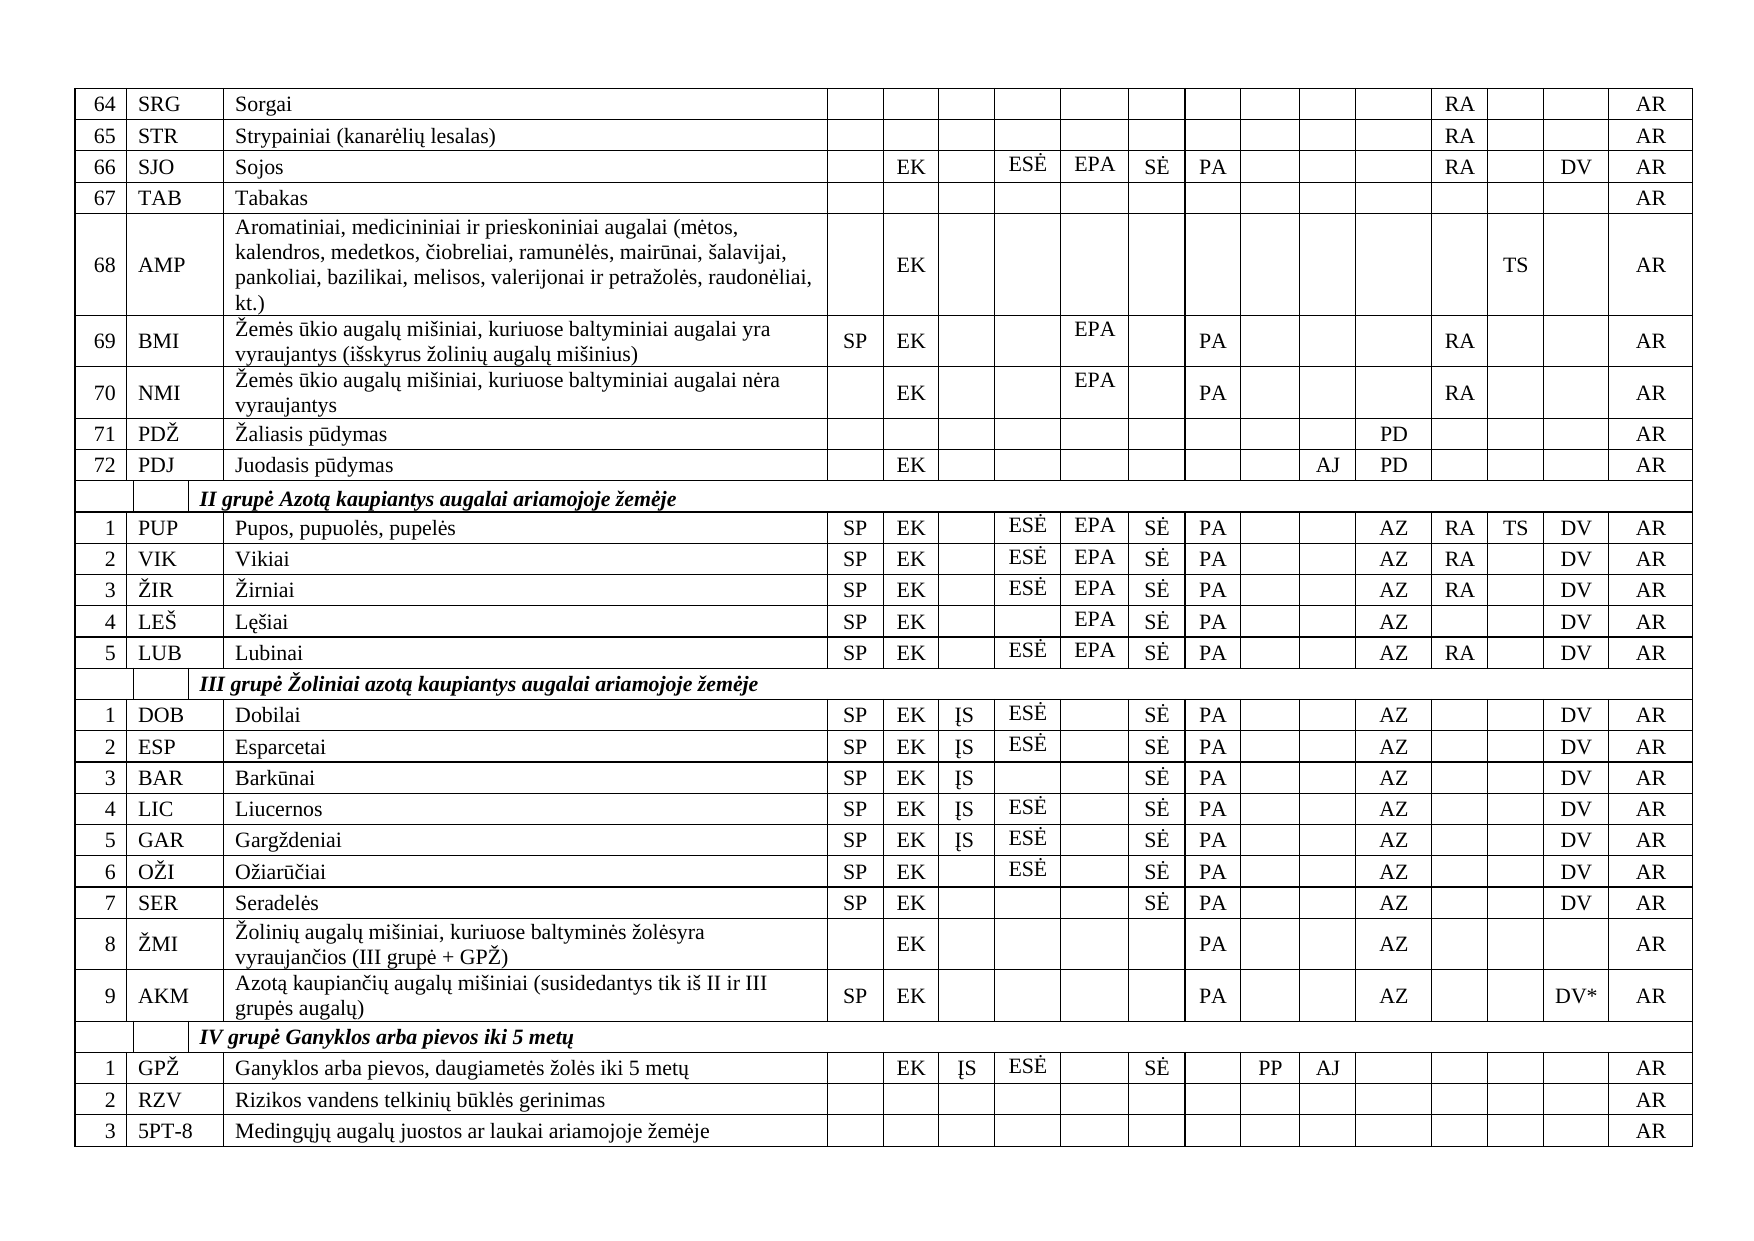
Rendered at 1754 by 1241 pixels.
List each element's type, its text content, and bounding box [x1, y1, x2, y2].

table_cell AKM [127, 970, 223, 1021]
table_cell [1356, 89, 1431, 119]
table_cell 3 [76, 763, 126, 793]
table_cell 2 [76, 1084, 126, 1114]
table_cell [995, 970, 1060, 1021]
table_cell [1186, 214, 1240, 315]
table_cell 1 [76, 700, 126, 730]
table_cell [995, 1115, 1060, 1146]
table_cell AR [1609, 700, 1692, 730]
table_cell [1241, 450, 1299, 480]
table_cell [1186, 419, 1240, 449]
table_cell [1544, 214, 1608, 315]
table_cell [1241, 513, 1299, 543]
table_cell [1544, 367, 1608, 418]
table_cell [939, 1084, 994, 1114]
table_cell DV [1544, 856, 1608, 886]
table_cell [1432, 1115, 1487, 1146]
table_cell [1488, 970, 1543, 1021]
table_cell 1 [76, 513, 126, 543]
table_cell [828, 183, 883, 213]
table_cell [1300, 919, 1355, 969]
table_cell AR [1609, 513, 1692, 543]
table_cell [1300, 606, 1355, 636]
table_cell ĮS [939, 825, 994, 855]
table_cell PDJ [127, 450, 223, 480]
table_cell 72 [76, 450, 126, 480]
table_cell [1241, 316, 1299, 366]
table_cell SĖ [1129, 544, 1184, 574]
table_cell RA [1432, 316, 1487, 366]
table_cell [1061, 794, 1128, 824]
table_cell SĖ [1129, 888, 1184, 918]
table_cell LUB [127, 638, 223, 668]
table_cell Azotą kaupiančių augalų mišiniai (susidedantys tik iš II ir III grupės augalų) [224, 970, 827, 1021]
table_cell [1356, 1084, 1431, 1114]
table_cell [134, 669, 188, 699]
table_cell AR [1609, 120, 1692, 150]
table_cell DV [1544, 888, 1608, 918]
table_cell PD [1356, 419, 1431, 449]
table_cell [1488, 856, 1543, 886]
table_cell Žemės ūkio augalų mišiniai, kuriuose baltyminiai augalai yra vyraujantys (išskyrus žolinių augalų mišinius) [224, 316, 827, 366]
table_cell [995, 367, 1060, 418]
table_cell [995, 183, 1060, 213]
table_cell AR [1609, 825, 1692, 855]
table_cell [1300, 970, 1355, 1021]
table_cell AR [1609, 856, 1692, 886]
table_cell DV [1544, 513, 1608, 543]
table_cell [76, 481, 133, 511]
table_cell SĖ [1129, 731, 1184, 761]
table_cell [1544, 316, 1608, 366]
table_cell AZ [1356, 794, 1431, 824]
table_cell AZ [1356, 606, 1431, 636]
table_cell RA [1432, 151, 1487, 182]
table_cell Barkūnai [224, 763, 827, 793]
table_cell [1241, 544, 1299, 574]
table_cell [1300, 544, 1355, 574]
table_cell EPA [1061, 513, 1128, 543]
table_cell ĮS [939, 794, 994, 824]
table_cell AZ [1356, 638, 1431, 668]
table_cell [1186, 1053, 1240, 1083]
table_cell AR [1609, 89, 1692, 119]
table_cell [1061, 888, 1128, 918]
table_cell [1129, 89, 1184, 119]
table_cell 64 [76, 89, 126, 119]
table_cell ESĖ [995, 513, 1060, 543]
table_cell [1432, 700, 1487, 730]
table_cell DV* [1544, 970, 1608, 1021]
table_cell DV [1544, 763, 1608, 793]
table_cell ESP [127, 731, 223, 761]
table_cell [1544, 1053, 1608, 1083]
table_cell [1432, 763, 1487, 793]
table_cell Medingųjų augalų juostos ar laukai ariamojoje žemėje [224, 1115, 827, 1146]
table_cell [1356, 367, 1431, 418]
table_cell ESĖ [995, 575, 1060, 605]
table_cell [1300, 638, 1355, 668]
table_cell [1129, 450, 1184, 480]
table_cell [1488, 1084, 1543, 1114]
table_cell [1129, 367, 1184, 418]
table_cell [1432, 970, 1487, 1021]
table_cell [1241, 638, 1299, 668]
table_cell RA [1432, 120, 1487, 150]
table_cell RZV [127, 1084, 223, 1114]
table_cell AZ [1356, 888, 1431, 918]
table_cell [1432, 731, 1487, 761]
table_cell [828, 419, 883, 449]
table_cell [1241, 794, 1299, 824]
table_cell [828, 120, 883, 150]
table_cell DV [1544, 731, 1608, 761]
table_cell TS [1488, 214, 1543, 315]
table_cell ĮS [939, 731, 994, 761]
table_cell SP [828, 888, 883, 918]
table_cell [995, 450, 1060, 480]
table_cell [1061, 450, 1128, 480]
table_cell TAB [127, 183, 223, 213]
table_cell 68 [76, 214, 126, 315]
table_cell Liucernos [224, 794, 827, 824]
table_cell PUP [127, 513, 223, 543]
table_cell [1432, 450, 1487, 480]
table_cell [1061, 1084, 1128, 1114]
table_cell [939, 513, 994, 543]
table_cell [134, 1022, 188, 1052]
table_cell 70 [76, 367, 126, 418]
table_cell NMI [127, 367, 223, 418]
table_cell [1488, 1115, 1543, 1146]
table_cell EK [884, 450, 938, 480]
table_cell RA [1432, 575, 1487, 605]
table_cell EK [884, 606, 938, 636]
table_cell 4 [76, 606, 126, 636]
table_cell AR [1609, 151, 1692, 182]
table_cell PP [1241, 1053, 1299, 1083]
table_cell [995, 763, 1060, 793]
table_cell [1241, 120, 1299, 150]
table_cell ESĖ [995, 638, 1060, 668]
table_cell [1241, 214, 1299, 315]
table_cell [1300, 120, 1355, 150]
table_cell SĖ [1129, 856, 1184, 886]
table_cell SĖ [1129, 638, 1184, 668]
table_cell [1432, 825, 1487, 855]
table_cell [1300, 794, 1355, 824]
table_cell [1129, 1115, 1184, 1146]
table_cell SJO [127, 151, 223, 182]
table_cell EK [884, 575, 938, 605]
table_cell AR [1609, 1053, 1692, 1083]
table_cell 71 [76, 419, 126, 449]
table_cell AR [1609, 367, 1692, 418]
table_cell EK [884, 794, 938, 824]
table_cell [1241, 888, 1299, 918]
table_cell [1241, 419, 1299, 449]
table_cell [1432, 919, 1487, 969]
table_cell II grupė Azotą kaupiantys augalai ariamojoje žemėje [189, 481, 1692, 511]
table_cell [1488, 638, 1543, 668]
table_cell PA [1186, 513, 1240, 543]
table_cell [1488, 919, 1543, 969]
table_cell SP [828, 575, 883, 605]
table_cell [1129, 919, 1184, 969]
table_cell [884, 1115, 938, 1146]
table_cell [1300, 513, 1355, 543]
table_cell [828, 89, 883, 119]
table_cell [1488, 1053, 1543, 1083]
table_cell [1488, 120, 1543, 150]
table_cell [1544, 120, 1608, 150]
table_cell DV [1544, 794, 1608, 824]
table_cell [1300, 731, 1355, 761]
table_cell [1432, 794, 1487, 824]
table_cell AR [1609, 450, 1692, 480]
table_cell PA [1186, 794, 1240, 824]
table_cell Esparcetai [224, 731, 827, 761]
table_cell III grupė Žoliniai azotą kaupiantys augalai ariamojoje žemėje [189, 669, 1692, 699]
table_cell AZ [1356, 575, 1431, 605]
table_cell IV grupė Ganyklos arba pievos iki 5 metų [189, 1022, 1692, 1052]
table_cell [995, 89, 1060, 119]
table_cell 3 [76, 575, 126, 605]
table_cell SP [828, 544, 883, 574]
table_cell EK [884, 316, 938, 366]
table_cell [1432, 183, 1487, 213]
table_cell EK [884, 638, 938, 668]
table_cell 5 [76, 638, 126, 668]
table_cell SĖ [1129, 700, 1184, 730]
table_cell ESĖ [995, 825, 1060, 855]
table_cell AR [1609, 316, 1692, 366]
table_cell [1241, 919, 1299, 969]
table_cell RA [1432, 89, 1487, 119]
table_cell 66 [76, 151, 126, 182]
table_cell ĮS [939, 1053, 994, 1083]
table_cell EPA [1061, 606, 1128, 636]
table_cell [1300, 89, 1355, 119]
table_cell [1300, 419, 1355, 449]
table_cell Lubinai [224, 638, 827, 668]
table_cell SP [828, 794, 883, 824]
table_cell [1186, 1084, 1240, 1114]
table_cell AZ [1356, 970, 1431, 1021]
table_cell EK [884, 151, 938, 182]
table_cell [1241, 700, 1299, 730]
table_cell SP [828, 316, 883, 366]
table_cell Juodasis pūdymas [224, 450, 827, 480]
table_cell AR [1609, 1115, 1692, 1146]
table_cell [76, 1022, 133, 1052]
table_cell AZ [1356, 856, 1431, 886]
table_cell PA [1186, 700, 1240, 730]
table_cell [1129, 316, 1184, 366]
table_cell [1061, 731, 1128, 761]
table_cell [1488, 316, 1543, 366]
table_cell EPA [1061, 575, 1128, 605]
table_cell [939, 120, 994, 150]
table_cell AR [1609, 919, 1692, 969]
table_cell PA [1186, 575, 1240, 605]
table_cell [884, 419, 938, 449]
table_cell [1544, 89, 1608, 119]
table_cell AJ [1300, 450, 1355, 480]
table_cell ĮS [939, 763, 994, 793]
table_cell [1488, 731, 1543, 761]
table_cell [1488, 89, 1543, 119]
table_cell [939, 367, 994, 418]
table_cell ESĖ [995, 731, 1060, 761]
table_cell AZ [1356, 513, 1431, 543]
table_cell 67 [76, 183, 126, 213]
table_cell PDŽ [127, 419, 223, 449]
table_cell EK [884, 731, 938, 761]
table_cell [828, 214, 883, 315]
table_cell ESĖ [995, 856, 1060, 886]
table_cell [1061, 214, 1128, 315]
table_cell AR [1609, 888, 1692, 918]
table_cell SRG [127, 89, 223, 119]
table_cell [1300, 214, 1355, 315]
table_cell [939, 1115, 994, 1146]
table_cell [1432, 1084, 1487, 1114]
table_cell [76, 669, 133, 699]
table_cell Žirniai [224, 575, 827, 605]
table_cell [828, 919, 883, 969]
table_cell [1061, 919, 1128, 969]
table_cell AZ [1356, 919, 1431, 969]
table_cell Žaliasis pūdymas [224, 419, 827, 449]
table_cell SĖ [1129, 606, 1184, 636]
table_cell [1129, 214, 1184, 315]
table_cell [1241, 606, 1299, 636]
table_cell PD [1356, 450, 1431, 480]
table_cell LEŠ [127, 606, 223, 636]
table_cell 8 [76, 919, 126, 969]
table_cell STR [127, 120, 223, 150]
table_cell [1241, 1084, 1299, 1114]
table_cell [884, 1084, 938, 1114]
table_cell PA [1186, 919, 1240, 969]
table_cell Dobilai [224, 700, 827, 730]
table_cell 2 [76, 544, 126, 574]
table_cell PA [1186, 638, 1240, 668]
table_cell [1300, 1084, 1355, 1114]
table_cell Lęšiai [224, 606, 827, 636]
table_cell [939, 856, 994, 886]
table_cell SP [828, 513, 883, 543]
table_cell 6 [76, 856, 126, 886]
table_cell PA [1186, 731, 1240, 761]
table_cell [1488, 763, 1543, 793]
table_cell [1186, 89, 1240, 119]
table_cell [1300, 367, 1355, 418]
table_cell [1129, 419, 1184, 449]
table_cell [1356, 316, 1431, 366]
table_cell [1061, 825, 1128, 855]
table_cell AR [1609, 419, 1692, 449]
table_cell 65 [76, 120, 126, 150]
table_cell [1061, 1053, 1128, 1083]
table_cell Sorgai [224, 89, 827, 119]
table_cell SĖ [1129, 151, 1184, 182]
table_cell [1061, 970, 1128, 1021]
table_cell VIK [127, 544, 223, 574]
table_cell AR [1609, 970, 1692, 1021]
table_cell PA [1186, 316, 1240, 366]
table_cell AR [1609, 1084, 1692, 1114]
table_cell 4 [76, 794, 126, 824]
table_cell EPA [1061, 367, 1128, 418]
table_cell EPA [1061, 151, 1128, 182]
table_cell [1488, 419, 1543, 449]
table_cell [1432, 1053, 1487, 1083]
table_cell SĖ [1129, 513, 1184, 543]
table_cell PA [1186, 856, 1240, 886]
table_cell ESĖ [995, 794, 1060, 824]
table_cell [1544, 450, 1608, 480]
table_cell [939, 638, 994, 668]
table_cell [1356, 1053, 1431, 1083]
table_cell Žemės ūkio augalų mišiniai, kuriuose baltyminiai augalai nėra vyraujantys [224, 367, 827, 418]
table_cell AJ [1300, 1053, 1355, 1083]
table_cell DV [1544, 700, 1608, 730]
table_cell [1129, 970, 1184, 1021]
table_cell Sojos [224, 151, 827, 182]
table_cell Žolinių augalų mišiniai, kuriuose baltyminės žolėsyra vyraujančios (III grupė + GPŽ) [224, 919, 827, 969]
table_cell SĖ [1129, 825, 1184, 855]
table_cell [995, 419, 1060, 449]
table_cell AR [1609, 794, 1692, 824]
table_cell SP [828, 825, 883, 855]
table_cell [1241, 183, 1299, 213]
table_cell [939, 89, 994, 119]
table_cell BAR [127, 763, 223, 793]
table_cell PA [1186, 151, 1240, 182]
table_cell [1300, 888, 1355, 918]
table_cell [1186, 1115, 1240, 1146]
table_cell 3 [76, 1115, 126, 1146]
table_cell OŽI [127, 856, 223, 886]
table_cell [1488, 575, 1543, 605]
table_cell 5 [76, 825, 126, 855]
table_cell DV [1544, 151, 1608, 182]
table_cell [1356, 151, 1431, 182]
table_cell AR [1609, 544, 1692, 574]
table_cell [995, 606, 1060, 636]
table_cell EK [884, 919, 938, 969]
table_cell [1300, 575, 1355, 605]
table_cell [1488, 794, 1543, 824]
table_cell SP [828, 731, 883, 761]
table_cell AR [1609, 214, 1692, 315]
table_cell AZ [1356, 763, 1431, 793]
table_cell [1488, 825, 1543, 855]
table_cell AMP [127, 214, 223, 315]
table_cell [1129, 1084, 1184, 1114]
table_cell [1061, 1115, 1128, 1146]
table_cell AZ [1356, 825, 1431, 855]
table_cell [1300, 763, 1355, 793]
table_cell [1432, 419, 1487, 449]
table_cell [939, 151, 994, 182]
table_cell Ganyklos arba pievos, daugiametės žolės iki 5 metų [224, 1053, 827, 1083]
table_cell [1488, 151, 1543, 182]
table_cell [1061, 183, 1128, 213]
table_cell [1300, 316, 1355, 366]
table_cell Rizikos vandens telkinių būklės gerinimas [224, 1084, 827, 1114]
table_cell [1544, 183, 1608, 213]
table_cell [1300, 151, 1355, 182]
table_cell [1061, 763, 1128, 793]
table_cell [1300, 183, 1355, 213]
table_cell EK [884, 970, 938, 1021]
table_cell Aromatiniai, medicininiai ir prieskoniniai augalai (mėtos, kalendros, medetkos, čiobreliai, ramunėlės, mairūnai, šalavijai, pankoliai, bazilikai, melisos, valerijonai ir petražolės, raudonėliai, kt.) [224, 214, 827, 315]
table_cell [884, 183, 938, 213]
table_cell [1241, 970, 1299, 1021]
table_cell [828, 450, 883, 480]
table_cell SP [828, 856, 883, 886]
table_cell AR [1609, 183, 1692, 213]
table_cell [1432, 214, 1487, 315]
table_cell [134, 481, 188, 511]
table_cell [1544, 919, 1608, 969]
table_cell [828, 1115, 883, 1146]
table_cell [1300, 856, 1355, 886]
table_cell [1241, 856, 1299, 886]
table_cell ŽIR [127, 575, 223, 605]
table_cell PA [1186, 888, 1240, 918]
table_cell DV [1544, 825, 1608, 855]
table_cell EPA [1061, 316, 1128, 366]
table_cell DV [1544, 638, 1608, 668]
table_cell PA [1186, 825, 1240, 855]
table_cell TS [1488, 513, 1543, 543]
table_cell EPA [1061, 544, 1128, 574]
table_cell EK [884, 700, 938, 730]
table_cell [1300, 1115, 1355, 1146]
table_cell 1 [76, 1053, 126, 1083]
table_cell PA [1186, 763, 1240, 793]
table_cell [939, 183, 994, 213]
table_cell [939, 575, 994, 605]
table_cell [995, 1084, 1060, 1114]
table_cell [1356, 183, 1431, 213]
table_cell [995, 919, 1060, 969]
table_cell EPA [1061, 638, 1128, 668]
table_cell Strypainiai (kanarėlių lesalas) [224, 120, 827, 150]
table_cell EK [884, 763, 938, 793]
table_cell [939, 544, 994, 574]
table_cell [1432, 856, 1487, 886]
table_cell [1061, 89, 1128, 119]
table_cell [828, 367, 883, 418]
table_cell [939, 419, 994, 449]
table_cell RA [1432, 367, 1487, 418]
table_cell AZ [1356, 544, 1431, 574]
table_cell [828, 1084, 883, 1114]
table_cell [995, 888, 1060, 918]
table_cell Pupos, pupuolės, pupelės [224, 513, 827, 543]
table_cell [1544, 419, 1608, 449]
table_cell LIC [127, 794, 223, 824]
table_cell [1061, 419, 1128, 449]
table_cell [939, 450, 994, 480]
table_cell ESĖ [995, 700, 1060, 730]
table_cell [939, 888, 994, 918]
table_cell SĖ [1129, 794, 1184, 824]
table_cell SP [828, 700, 883, 730]
table_cell AR [1609, 575, 1692, 605]
table_cell 2 [76, 731, 126, 761]
table_cell [1488, 183, 1543, 213]
table_cell [828, 151, 883, 182]
table_cell [995, 214, 1060, 315]
table_cell RA [1432, 638, 1487, 668]
table_cell SER [127, 888, 223, 918]
table_cell [1061, 856, 1128, 886]
table_cell ŽMI [127, 919, 223, 969]
table_cell [1488, 450, 1543, 480]
table_cell Seradelės [224, 888, 827, 918]
table_cell SĖ [1129, 763, 1184, 793]
table_cell [1488, 606, 1543, 636]
table_cell DOB [127, 700, 223, 730]
table_cell PA [1186, 970, 1240, 1021]
table_cell [1488, 700, 1543, 730]
table_cell [1241, 575, 1299, 605]
table_cell [1241, 89, 1299, 119]
table_cell SĖ [1129, 1053, 1184, 1083]
table_cell [1356, 120, 1431, 150]
table_cell [1544, 1084, 1608, 1114]
table_cell [939, 316, 994, 366]
table_cell Ožiarūčiai [224, 856, 827, 886]
table_cell BMI [127, 316, 223, 366]
table_cell [884, 120, 938, 150]
table_cell EK [884, 888, 938, 918]
table_cell SP [828, 638, 883, 668]
table_cell DV [1544, 544, 1608, 574]
table_cell GPŽ [127, 1053, 223, 1083]
table_cell [1061, 120, 1128, 150]
table_cell EK [884, 856, 938, 886]
table_cell [1356, 1115, 1431, 1146]
table_cell [1544, 1115, 1608, 1146]
table_cell EK [884, 513, 938, 543]
table_cell [939, 970, 994, 1021]
table_cell [1488, 888, 1543, 918]
table_cell [1432, 606, 1487, 636]
table_cell [1061, 700, 1128, 730]
table_cell EK [884, 214, 938, 315]
table_cell AR [1609, 606, 1692, 636]
table_cell RA [1432, 544, 1487, 574]
table_cell [995, 316, 1060, 366]
table_cell 7 [76, 888, 126, 918]
table_cell [939, 606, 994, 636]
table_cell [1356, 214, 1431, 315]
table_cell DV [1544, 606, 1608, 636]
table_cell [1241, 1115, 1299, 1146]
table_cell [1241, 367, 1299, 418]
table_cell [1129, 183, 1184, 213]
table_cell [1186, 450, 1240, 480]
table_cell AR [1609, 731, 1692, 761]
table_cell ĮS [939, 700, 994, 730]
table_cell [884, 89, 938, 119]
table_cell PA [1186, 606, 1240, 636]
table_cell SP [828, 970, 883, 1021]
table_cell Gargždeniai [224, 825, 827, 855]
table_cell ESĖ [995, 1053, 1060, 1083]
table_cell ESĖ [995, 151, 1060, 182]
table_cell [1241, 731, 1299, 761]
table_cell Vikiai [224, 544, 827, 574]
table_cell [1488, 544, 1543, 574]
table_cell [1241, 151, 1299, 182]
table_cell AR [1609, 638, 1692, 668]
table_cell EK [884, 825, 938, 855]
table_cell EK [884, 544, 938, 574]
table_cell DV [1544, 575, 1608, 605]
table_cell AR [1609, 763, 1692, 793]
table_cell [1432, 888, 1487, 918]
table_cell [1300, 825, 1355, 855]
table_cell [1488, 367, 1543, 418]
table_cell ESĖ [995, 544, 1060, 574]
table_cell [939, 214, 994, 315]
table_cell [1186, 120, 1240, 150]
table_cell 5PT-8 [127, 1115, 223, 1146]
table_cell PA [1186, 367, 1240, 418]
table_cell [1129, 120, 1184, 150]
table_cell [828, 1053, 883, 1083]
table_cell [939, 919, 994, 969]
table_cell GAR [127, 825, 223, 855]
table_cell 69 [76, 316, 126, 366]
table_cell EK [884, 1053, 938, 1083]
table_cell EK [884, 367, 938, 418]
table_cell [1241, 825, 1299, 855]
table_cell RA [1432, 513, 1487, 543]
table_cell Tabakas [224, 183, 827, 213]
table_cell AZ [1356, 700, 1431, 730]
table_cell [1241, 763, 1299, 793]
table_cell [1300, 700, 1355, 730]
table_cell SĖ [1129, 575, 1184, 605]
table_cell [995, 120, 1060, 150]
table_cell PA [1186, 544, 1240, 574]
table_cell 9 [76, 970, 126, 1021]
table_cell AZ [1356, 731, 1431, 761]
table_cell [1186, 183, 1240, 213]
table_cell SP [828, 606, 883, 636]
table_cell SP [828, 763, 883, 793]
